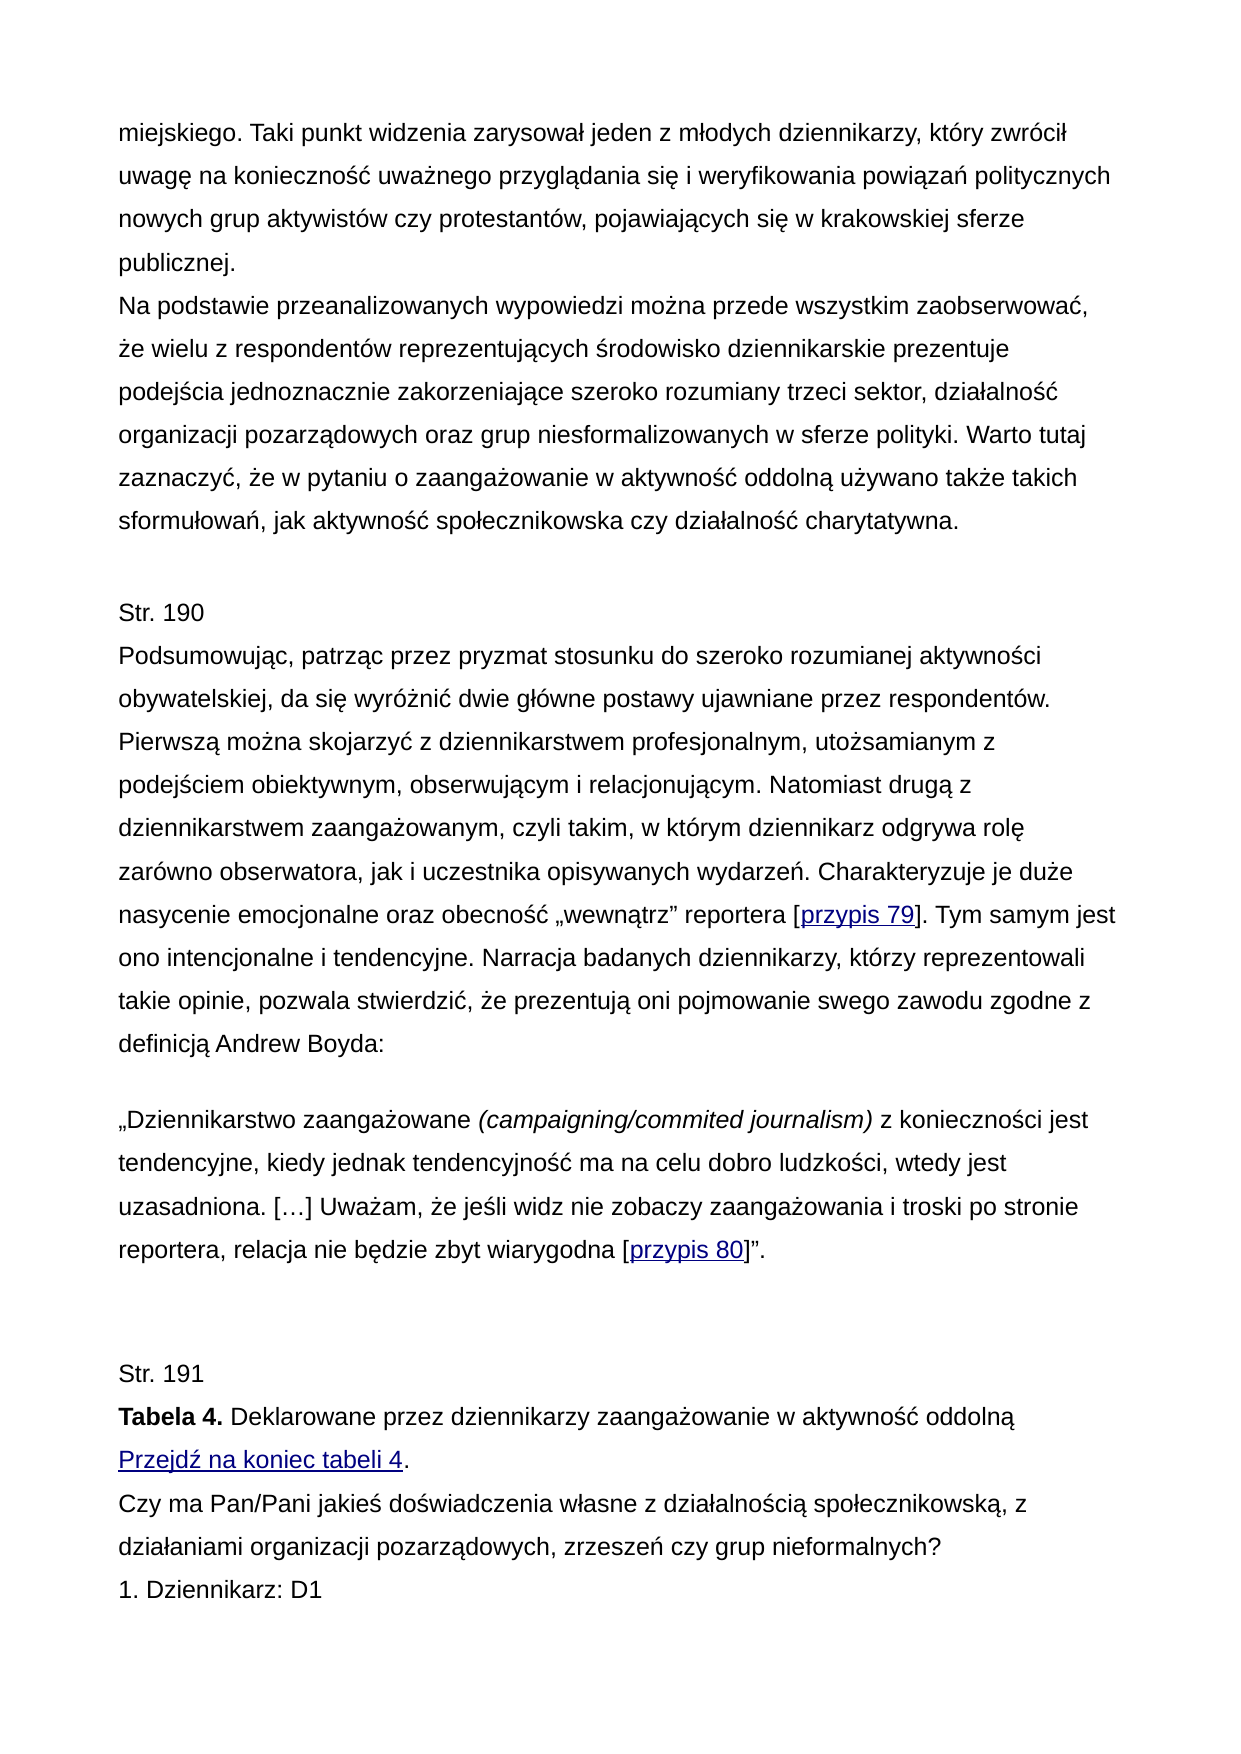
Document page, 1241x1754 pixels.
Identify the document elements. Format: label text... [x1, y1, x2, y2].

text Tabela 4. Deklarowane przez dziennikarzy zaangażowanie w aktywność oddolną [118, 1402, 1122, 1431]
text Podsumowując, patrząc przez pryzmat stosunku do szeroko rozumianej aktywności obywatelskiej, da się wyróżnić dwie główne postawy ujawniane przez respondentów. Pierwszą można skojarzyć z dziennikarstwem profesjonalnym, utożsamianym z podejściem obiektywnym, obserwującym i relacjonującym. Natomiast drugą z dziennikarstwem zaangażowanym, czyli takim, w którym dziennikarz odgrywa rolę zarówno obserwatora, jak i uczestnika opisywanych wydarzeń. Charakteryzuje je duże nasycenie emocjonalne oraz obecność „wewnątrz” reportera [przypis 79]. Tym samym jest ono intencjonalne i tendencyjne. Narracja badanych dziennikarzy, którzy reprezentowali takie opinie, pozwala stwierdzić, że prezentują oni pojmowanie swego zawodu zgodne z definicją Andrew Boyda: [118, 641, 1122, 1058]
text Str. 191 [118, 1359, 1122, 1388]
text Czy ma Pan/Pani jakieś doświadczenia własne z działalnością społecznikowską, z działaniami organizacji pozarządowych, zrzeszeń czy grup nieformalnych? [118, 1488, 1122, 1560]
text „Dziennikarstwo zaangażowane (campaigning/commited journalism) z konieczności jest tendencyjne, kiedy jednak tendencyjność ma na celu dobro ludzkości, wtedy jest uzasadniona. […] Uważam, że jeśli widz nie zobaczy zaangażowania i troski po stronie reportera, relacja nie będzie zbyt wiarygodna [przypis 80]”. [118, 1072, 1122, 1296]
text 1. Dziennikarz: D1 [118, 1575, 1122, 1603]
text Na podstawie przeanalizowanych wypowiedzi można przede wszystkim zaobserwować, że wielu z respondentów reprezentujących środowisko dziennikarskie prezentuje podejścia jednoznacznie zakorzeniające szeroko rozumiany trzeci sektor, działalność organizacji pozarządowych oraz grup niesformalizowanych w sferze polityki. Warto tutaj zaznaczyć, że w pytaniu o zaangażowanie w aktywność oddolną używano także takich sformułowań, jak aktywność społecznikowska czy działalność charytatywna. [118, 291, 1122, 535]
text Przejdź na koniec tabeli 4. [118, 1445, 1122, 1474]
text miejskiego. Taki punkt widzenia zarysował jeden z młodych dziennikarzy, który zwrócił uwagę na konieczność uważnego przyglądania się i weryfikowania powiązań politycznych nowych grup aktywistów czy protestantów, pojawiających się w krakowskiej sferze publicznej. [118, 118, 1122, 276]
text Str. 190 [118, 598, 1122, 627]
